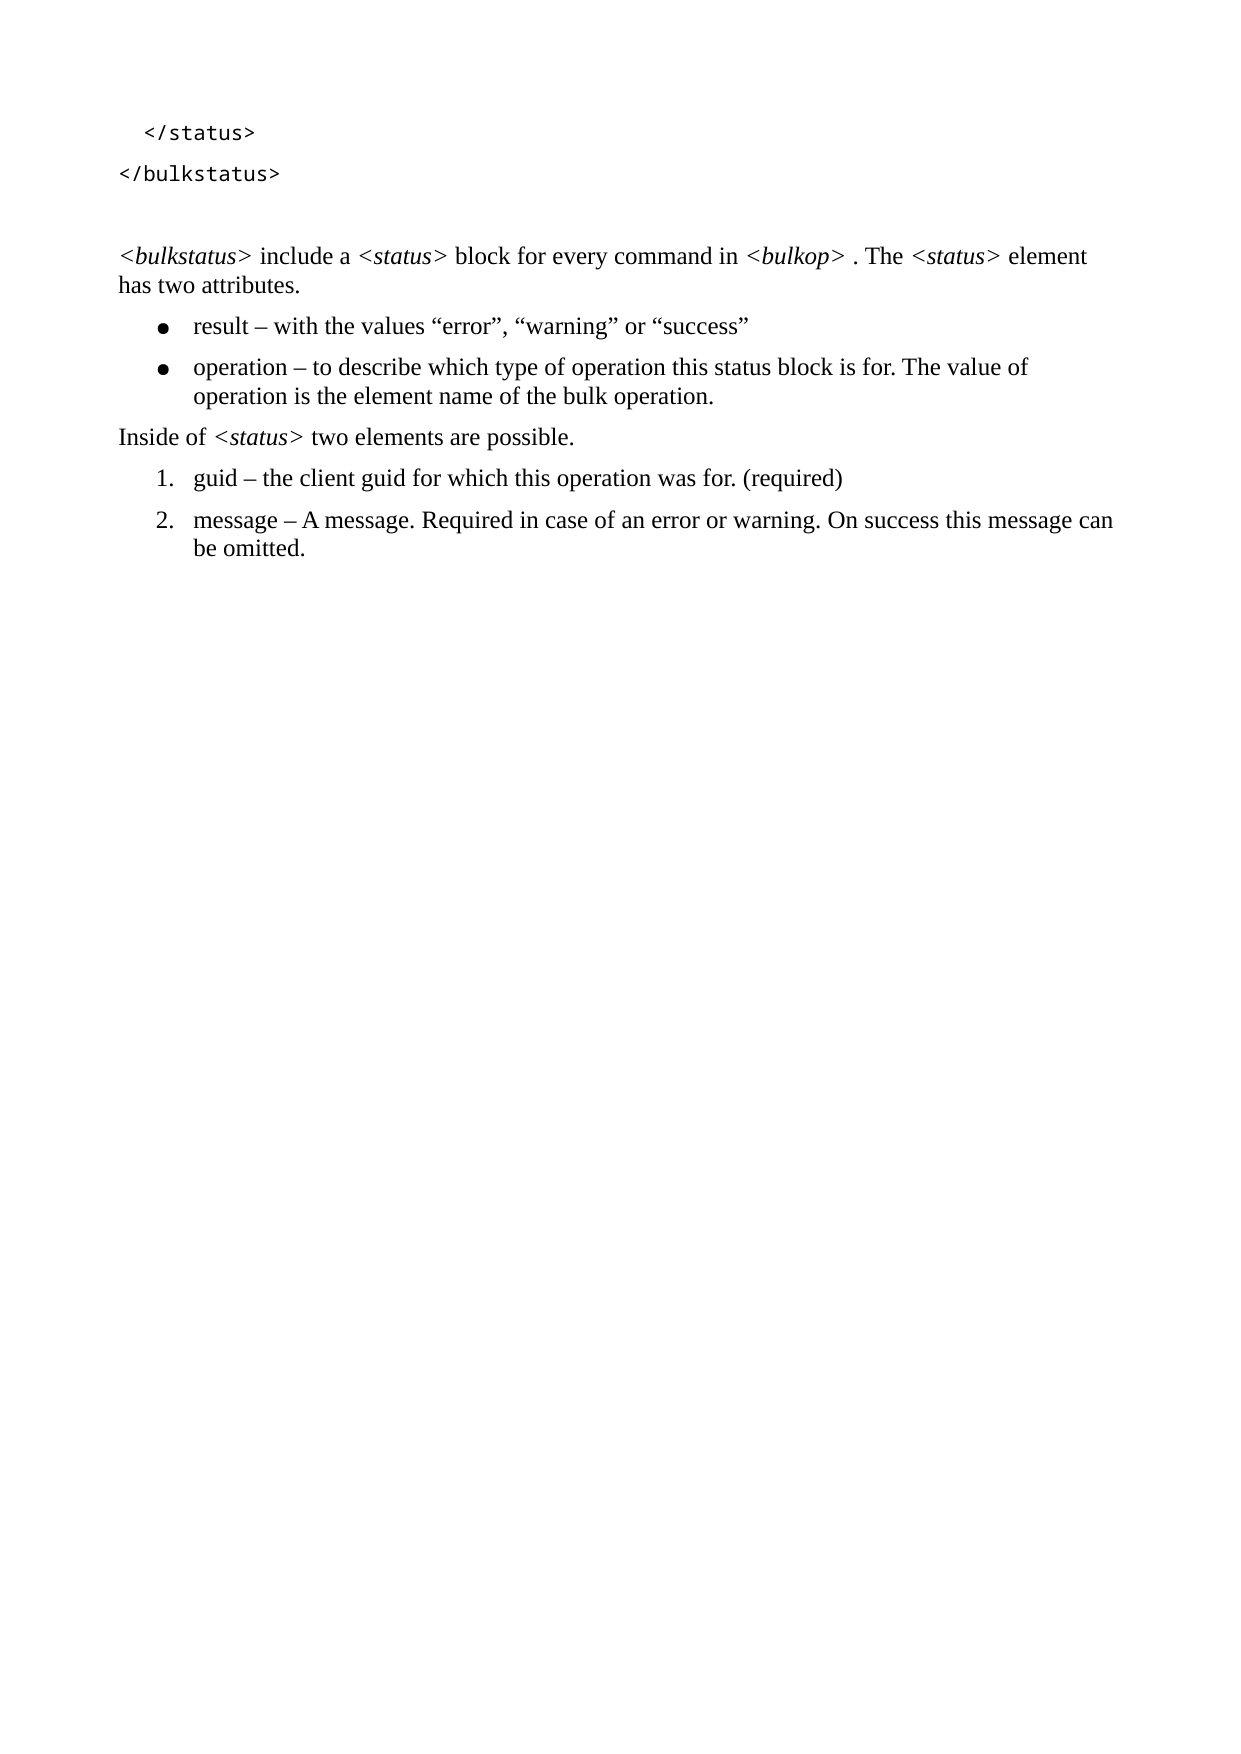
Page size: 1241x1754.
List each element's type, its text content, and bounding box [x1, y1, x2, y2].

list guid – the client guid for which this operation was for. (required) [156, 463, 1122, 492]
text </bulkstatus> [118, 159, 1122, 187]
text </status> [118, 118, 1122, 147]
list result – with the values “error”, “warning” or “success” [156, 311, 1122, 340]
text Inside of <status> two elements are possible. [118, 422, 1122, 451]
list operation – to describe which type of operation this status block is for. The value of operation is the element name of the bulk operation. [156, 352, 1122, 410]
list message – A message. Required in case of an error or warning. On success this message can be omitted. [156, 505, 1122, 562]
text <bulkstatus> include a <status> block for every command in <bulkop> . The <status> element has two attributes. [118, 241, 1122, 298]
